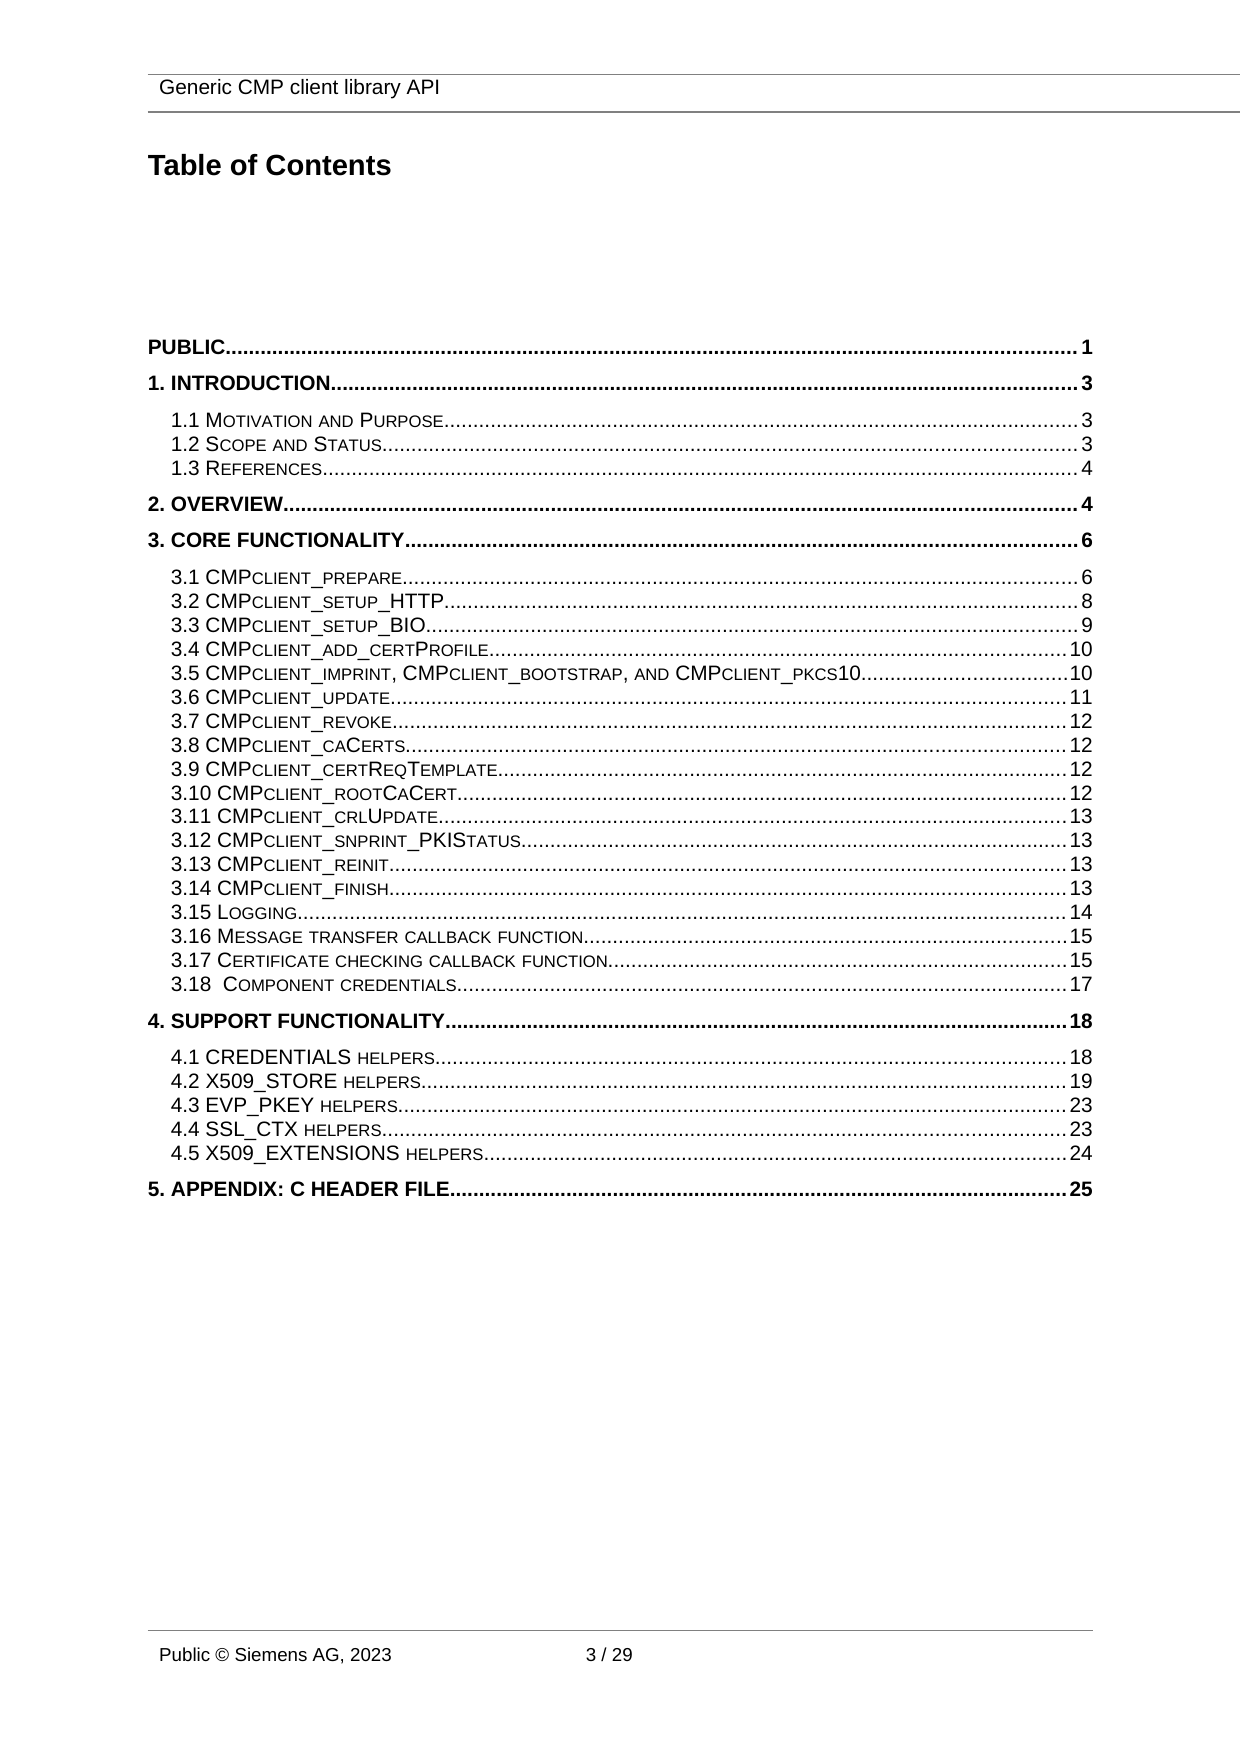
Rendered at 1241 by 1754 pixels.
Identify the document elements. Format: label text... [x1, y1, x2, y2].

text 3.2 CMPclient_setup_HTTP 8 [171, 589, 1092, 613]
text 3.10 CMPclient_rootCaCert 12 [171, 780, 1092, 804]
text 3.8 CMPclient_caCerts 12 [171, 732, 1092, 756]
text 4.2 X509_STORE helpers 19 [171, 1069, 1092, 1093]
text Table of Contents [148, 148, 1092, 181]
text 1.3 References 4 [171, 455, 1092, 479]
text 4.3 EVP_PKEY helpers 23 [171, 1093, 1092, 1117]
text 3.6 CMPclient_update 11 [171, 684, 1092, 708]
text 4.5 X509_EXTENSIONS helpers 24 [171, 1141, 1092, 1165]
text 4.1 CREDENTIALS helpers 18 [171, 1045, 1092, 1069]
text 3.18 Component credentials 17 [171, 972, 1092, 996]
text 3.3 CMPclient_setup_BIO 9 [171, 613, 1092, 637]
text 1.2 Scope and Status 3 [171, 431, 1092, 455]
text Public 1 [148, 334, 1092, 358]
text 3.16 Message transfer callback function 15 [171, 924, 1092, 948]
text 1. Introduction 3 [148, 371, 1092, 395]
text 3.1 CMPclient_prepare 6 [171, 565, 1092, 589]
text 2. Overview 4 [148, 492, 1092, 516]
text 3.17 Certificate checking callback function 15 [171, 948, 1092, 972]
text 5. Appendix: C header file 25 [148, 1177, 1092, 1201]
text 4.4 SSL_CTX helpers 23 [171, 1117, 1092, 1141]
text 3.12 CMPclient_snprint_PKIStatus 13 [171, 828, 1092, 852]
text 3.5 CMPclient_imprint, CMPclient_bootstrap, and CMPclient_pkcs10 10 [171, 661, 1092, 684]
text 3.7 CMPclient_revoke 12 [171, 708, 1092, 732]
text 3.14 CMPclient_finish 13 [171, 876, 1092, 900]
text 1.1 Motivation and Purpose 3 [171, 407, 1092, 431]
text 3. Core functionality 6 [148, 528, 1092, 552]
text 3.13 CMPclient_reinit 13 [171, 852, 1092, 876]
text 3.11 CMPclient_crlUpdate 13 [171, 804, 1092, 828]
text 4. Support functionality 18 [148, 1008, 1092, 1032]
text 3.15 Logging 14 [171, 900, 1092, 924]
text 3.9 CMPclient_certReqTemplate 12 [171, 756, 1092, 780]
text 3.4 CMPclient_add_certProfile 10 [171, 637, 1092, 661]
